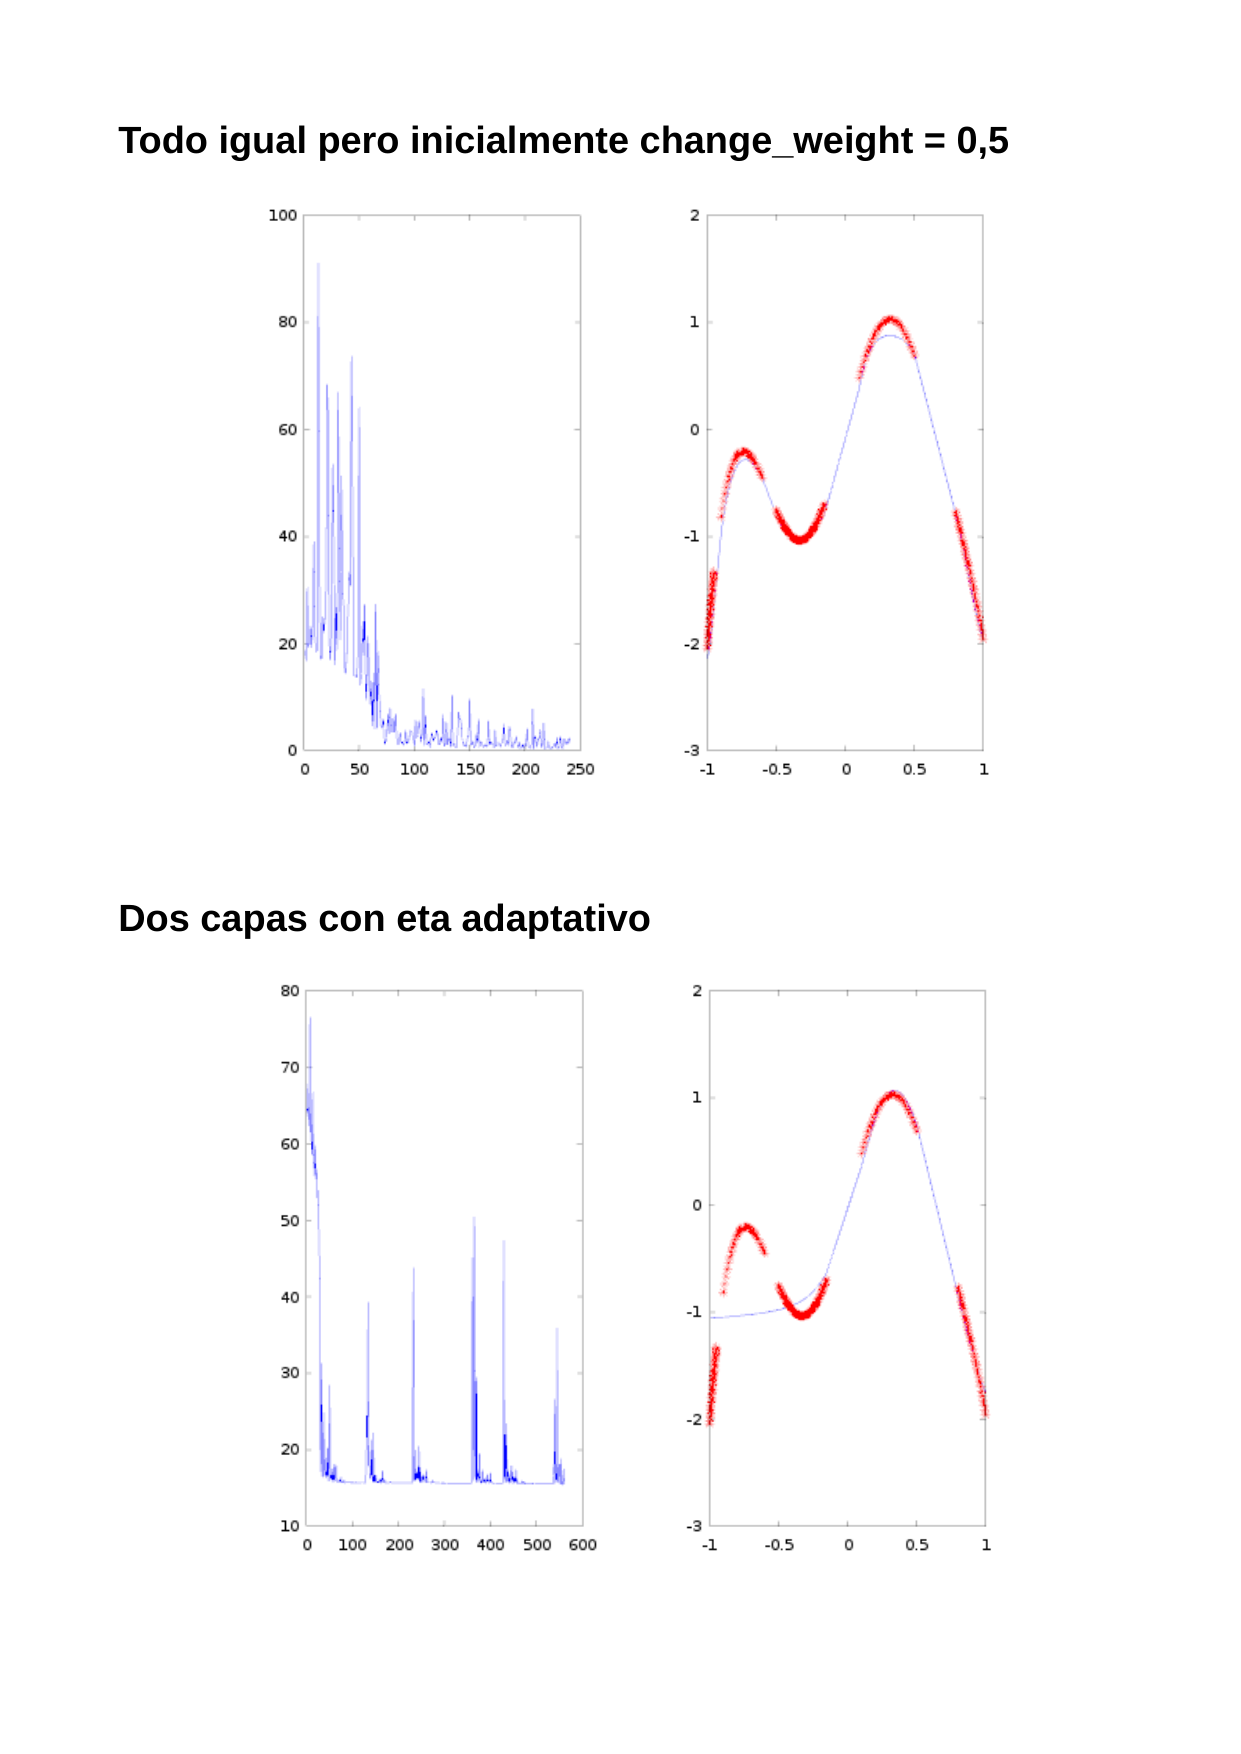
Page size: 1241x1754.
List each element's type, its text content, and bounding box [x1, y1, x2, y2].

picture [202, 952, 1038, 1588]
picture [196, 174, 1045, 814]
subtitle Todo igual pero inicialmente change_weight = 0,5 [118, 118, 1122, 162]
subtitle Dos capas con eta adaptativo [118, 896, 1122, 939]
